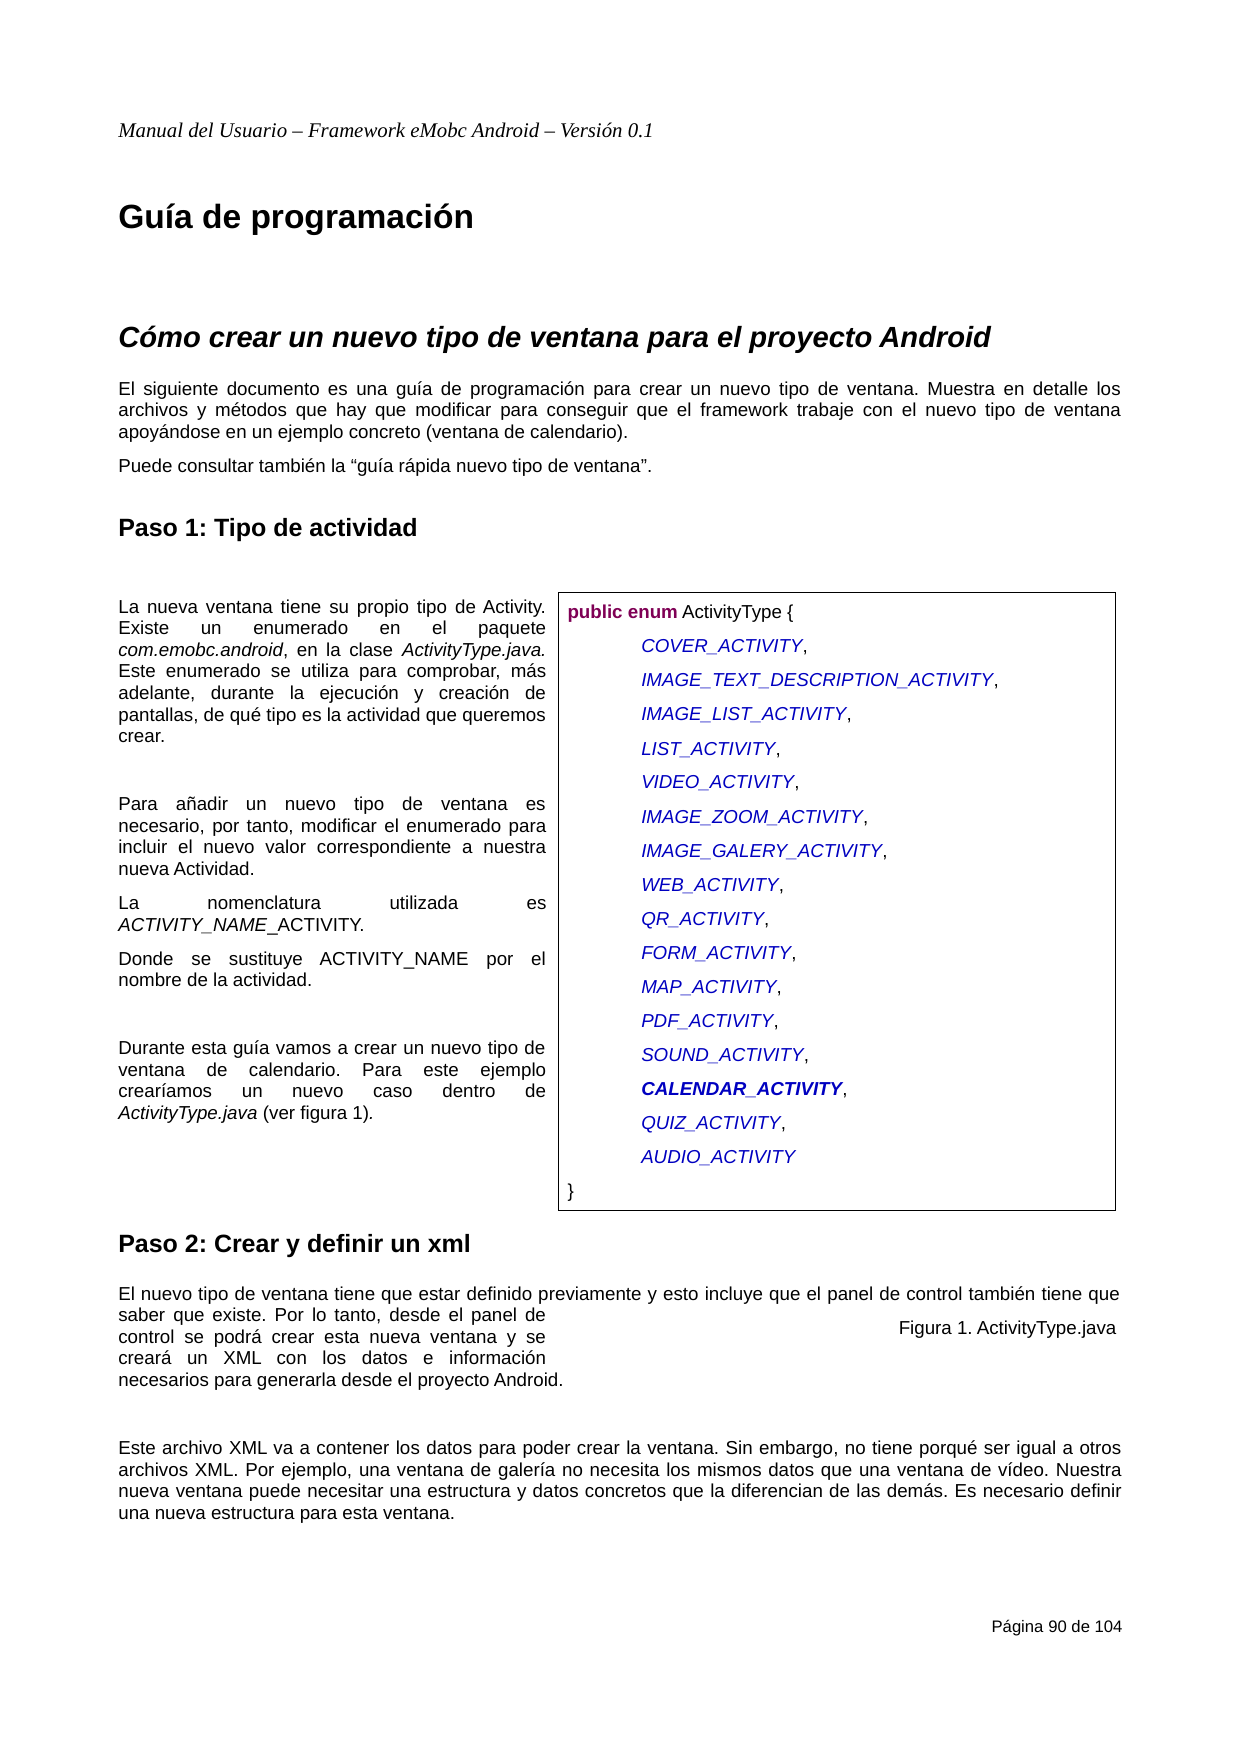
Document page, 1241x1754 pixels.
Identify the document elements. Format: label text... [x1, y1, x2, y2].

list IMAGE_GALERY_ACTIVITY, [567, 839, 1106, 861]
list IMAGE_TEXT_DESCRIPTION_ACTIVITY, [567, 669, 1106, 691]
text Durante esta guía vamos a crear un nuevo tipo de ventana de calendario. Para este ejemplo crearíamos un nuevo caso dentro de ActivityType.java (ver figura 1). [118, 1037, 558, 1123]
list SOUND_ACTIVITY, [567, 1044, 1106, 1065]
text La nomenclatura utilizada es ACTIVITY_NAME_ACTIVITY. [118, 892, 558, 935]
text Figura 1. ActivityType.java [558, 1317, 1116, 1338]
text Puede consultar también la “guía rápida nuevo tipo de ventana”. [118, 454, 1122, 476]
subtitle Paso 2: Crear y definir un xml [118, 1229, 1122, 1258]
list AUDIO_ACTIVITY [567, 1146, 1106, 1168]
list COVER_ACTIVITY, [567, 635, 1106, 657]
list QR_ACTIVITY, [567, 908, 1106, 929]
text La nueva ventana tiene su propio tipo de Activity. Existe un enumerado en el paquete com.emobc.android, en la clase ActivityType.java. Este enumerado se utiliza para comprobar, más adelante, durante la ejecución y creación de pantallas, de qué tipo es la actividad que queremos crear. [118, 596, 558, 747]
subtitle Guía de programación [118, 196, 1122, 235]
text Donde se sustituye ACTIVITY_NAME por el nombre de la actividad. [118, 947, 558, 991]
text El nuevo tipo de ventana tiene que estar definido previamente y esto incluye que el panel de control también tiene que saber que existe. Por lo tanto, desde el panel de control se podrá crear esta nueva ventana y se creará un XML con los datos e información necesarios para generarla desde el proyecto Android. [118, 1282, 1122, 1390]
list WEB_ACTIVITY, [567, 873, 1106, 895]
list } [567, 1180, 1106, 1202]
subtitle Cómo crear un nuevo tipo de ventana para el proyecto Android [118, 319, 1122, 353]
text El siguiente documento es una guía de programación para crear un nuevo tipo de ventana. Muestra en detalle los archivos y métodos que hay que modificar para conseguir que el framework trabaje con el nuevo tipo de ventana apoyándose en un ejemplo concreto (ventana de calendario). [118, 377, 1122, 442]
list QUIZ_ACTIVITY, [567, 1112, 1106, 1133]
list FORM_ACTIVITY, [567, 942, 1106, 963]
list MAP_ACTIVITY, [567, 976, 1106, 997]
subtitle Paso 1: Tipo de actividad [118, 513, 1122, 542]
list PDF_ACTIVITY, [567, 1010, 1106, 1031]
text Este archivo XML va a contener los datos para poder crear la ventana. Sin embargo, no tiene porqué ser igual a otros archivos XML. Por ejemplo, una ventana de galería no necesita los mismos datos que una ventana de vídeo. Nuestra nueva ventana puede necesitar una estructura y datos concretos que la diferencian de las demás. Es necesario definir una nueva estructura para esta ventana. [118, 1437, 1122, 1523]
list LIST_ACTIVITY, [567, 737, 1106, 759]
list public enum ActivityType { [567, 601, 1106, 623]
list IMAGE_LIST_ACTIVITY, [567, 703, 1106, 725]
text Para añadir un nuevo tipo de ventana es necesario, por tanto, modificar el enumerado para incluir el nuevo valor correspondiente a nuestra nueva Actividad. [118, 793, 558, 879]
list VIDEO_ACTIVITY, [567, 771, 1106, 793]
list IMAGE_ZOOM_ACTIVITY, [567, 805, 1106, 827]
list CALENDAR_ACTIVITY, [567, 1078, 1106, 1099]
